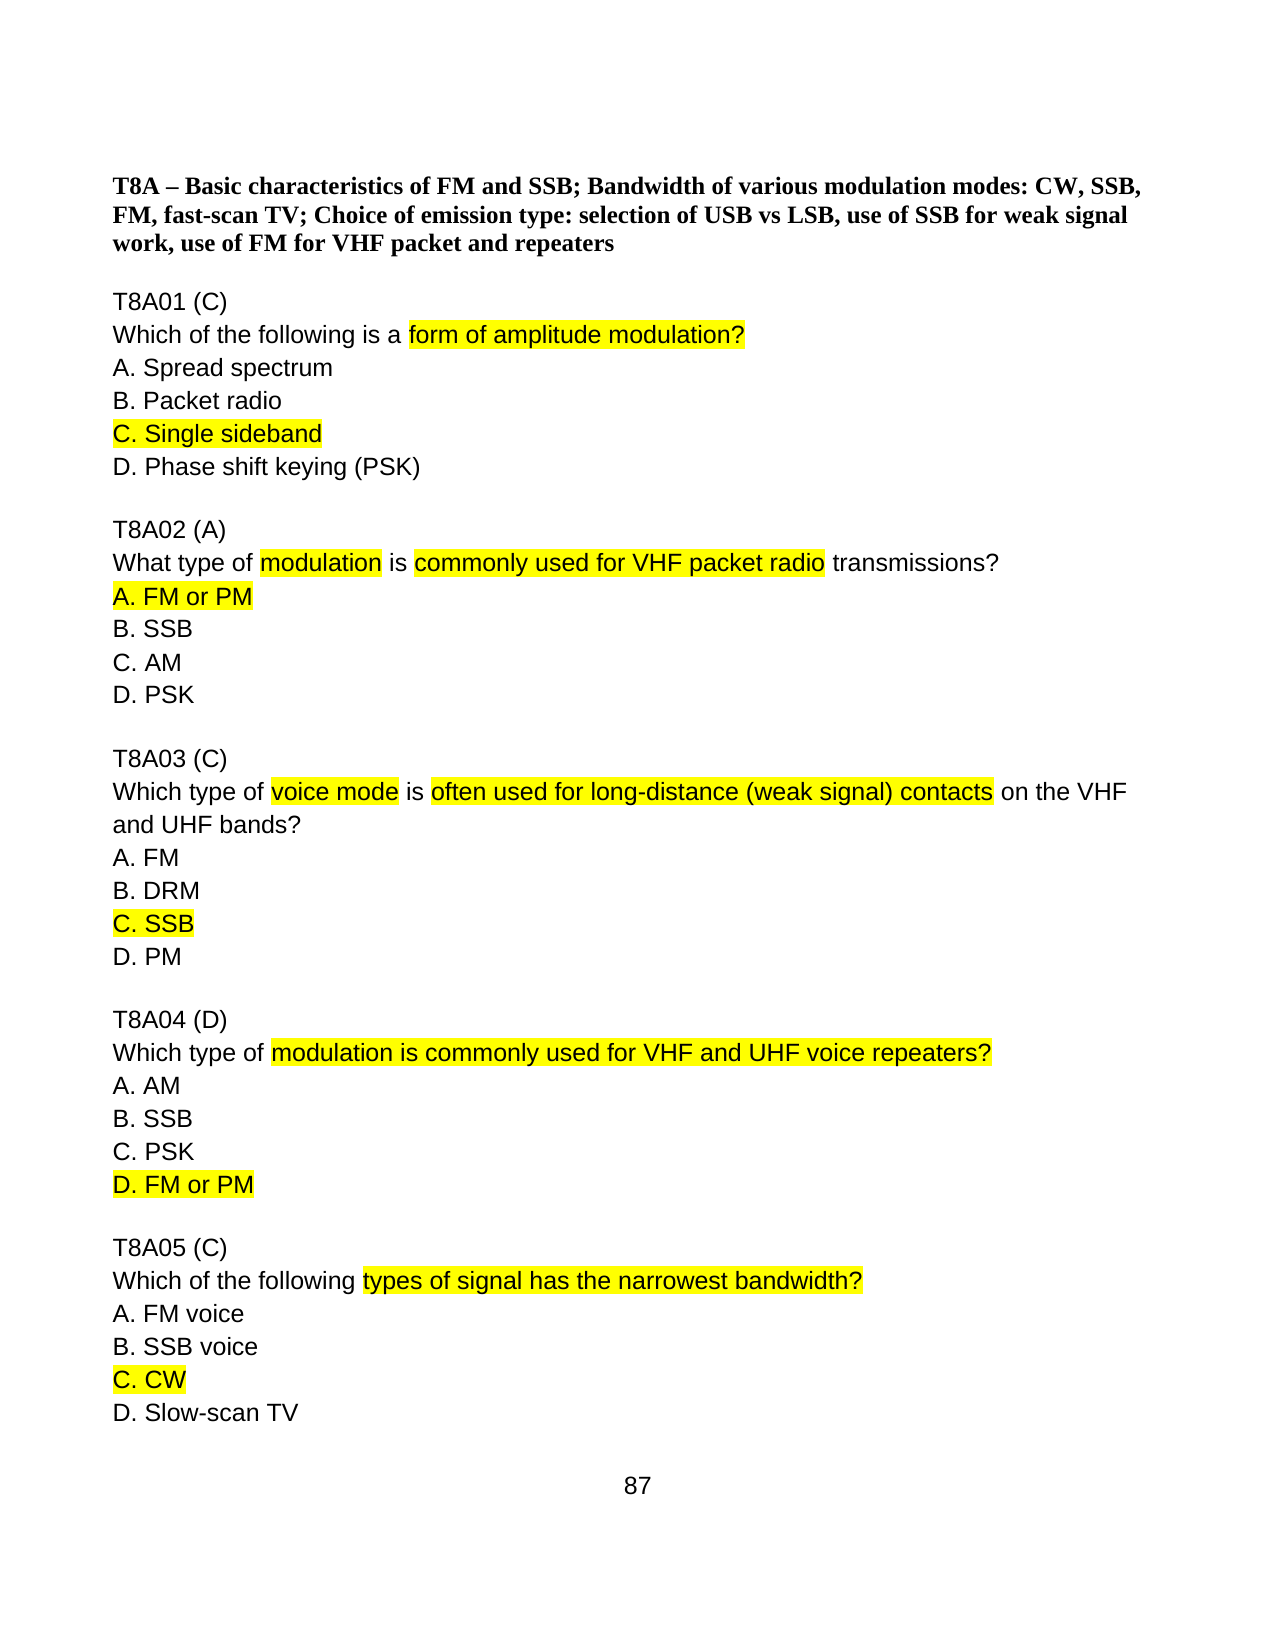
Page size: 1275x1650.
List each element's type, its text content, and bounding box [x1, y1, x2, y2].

text T8A03 (C) Which type of voice mode is often used for long-distance (weak signal) contacts on the VHF and UHF bands? A. FM B. DRM C. SSB D. PM [112, 743, 1162, 970]
text T8A05 (C) Which of the following types of signal has the narrowest bandwidth? A. FM voice B. SSB voice C. CW D. Slow-scan TV [112, 1233, 1162, 1427]
text T8A02 (A) What type of modulation is commonly used for VHF packet radio transmissions? A. FM or PM B. SSB C. AM D. PSK [112, 515, 1162, 709]
text T8A01 (C) Which of the following is a form of amplitude modulation? A. Spread spectrum B. Packet radio C. Single sideband D. Phase shift keying (PSK) [112, 287, 1162, 481]
text T8A04 (D) Which type of modulation is commonly used for VHF and UHF voice repeaters? A. AM B. SSB C. PSK D. FM or PM [112, 1005, 1162, 1198]
subtitle T8A – Basic characteristics of FM and SSB; Bandwidth of various modulation modes: CW, SSB, FM, fast-scan TV; Choice of emission type: selection of USB vs LSB, use of SSB for weak signal work, use of FM for VHF packet and repeaters [112, 171, 1162, 257]
